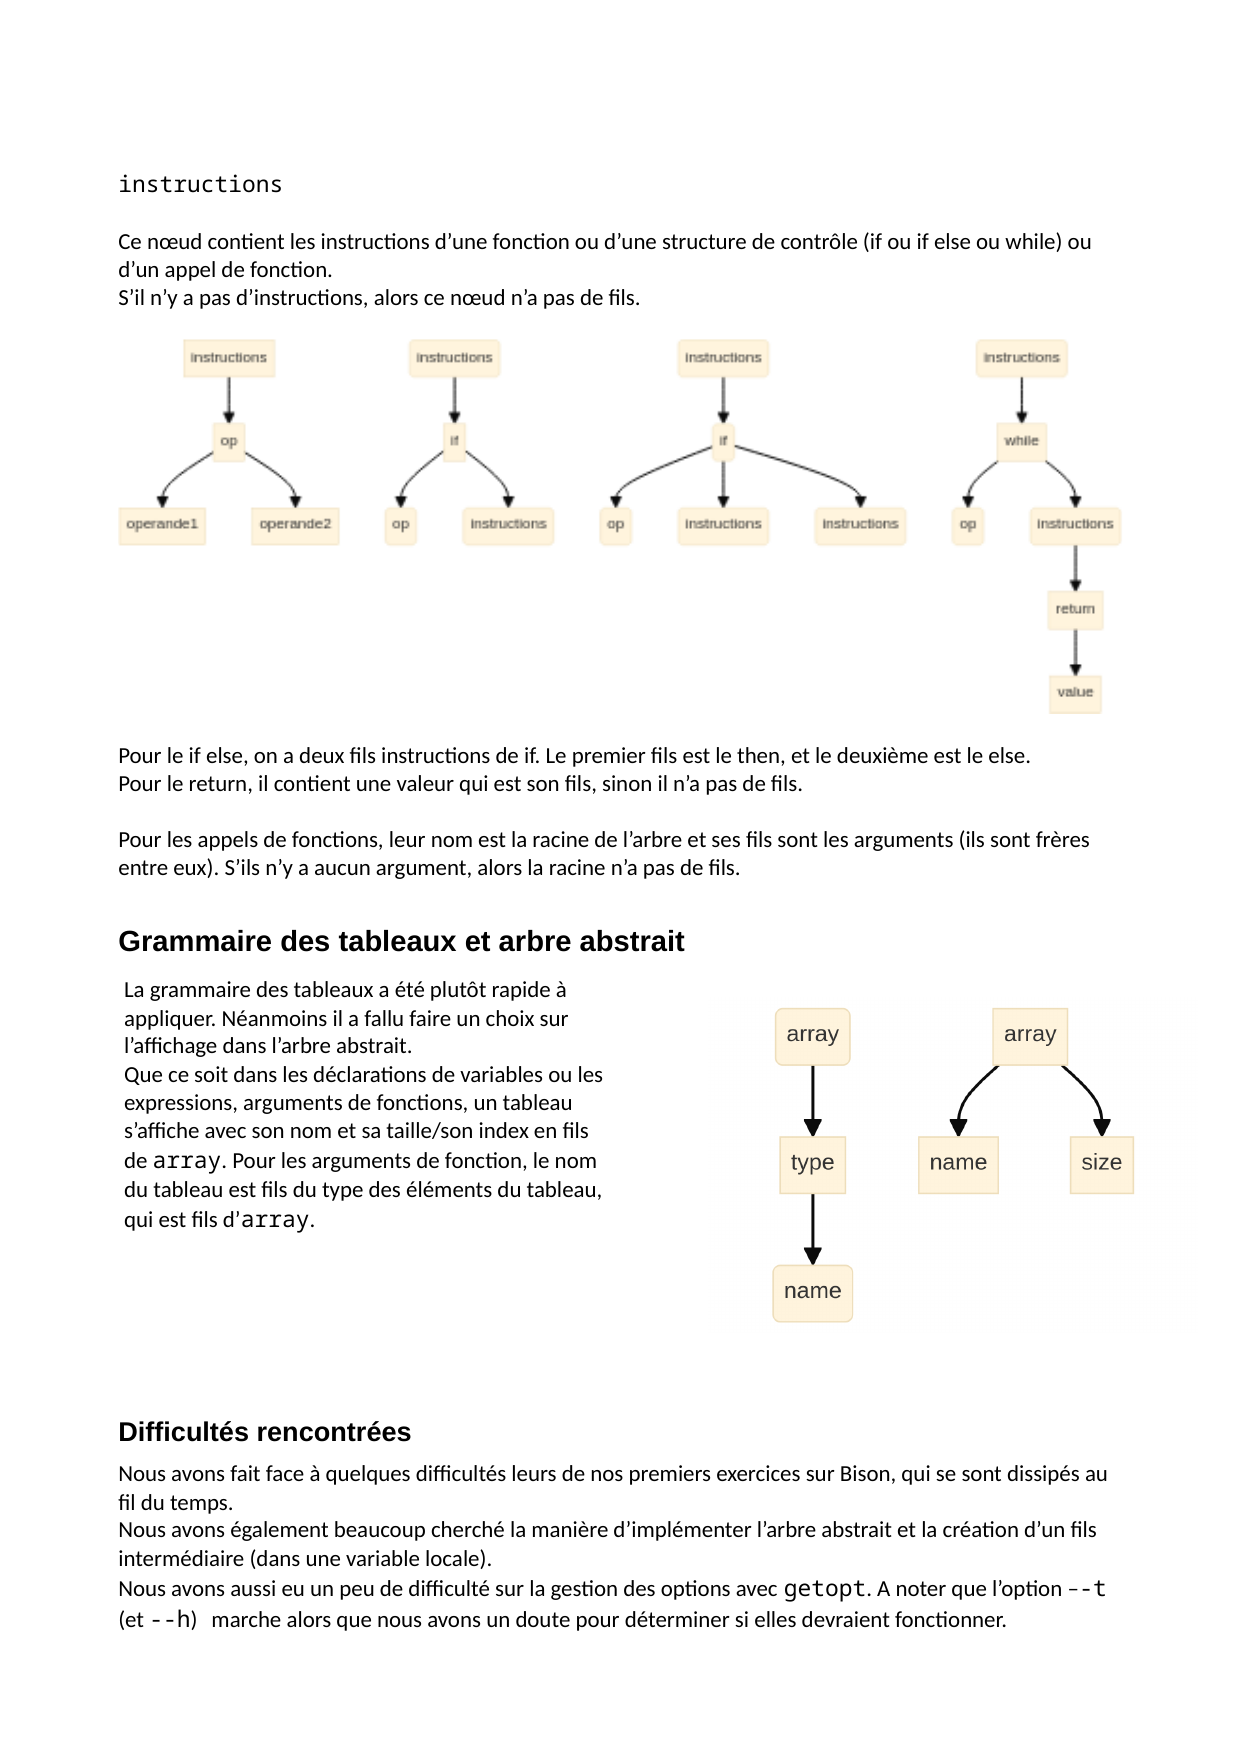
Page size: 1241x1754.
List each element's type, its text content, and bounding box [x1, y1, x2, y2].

table_header La grammaire des tableaux a été plutôt rapide à appliquer. Néanmoins il a fallu faire un choix sur l’affichage dans l’arbre abstrait. Que ce soit dans les déclarations de variables ou les expressions, arguments de fonctions, un tableau s’affiche avec son nom et sa taille/son index en fils de array. Pour les arguments de fonction, le nom du tableau est fils du type des éléments du tableau, qui est fils d’array. [118, 970, 620, 1361]
picture [707, 997, 1199, 1333]
text S’il n’y a pas d’instructions, alors ce nœud n’a pas de fils. [118, 283, 1122, 311]
text instructions [118, 168, 1122, 199]
text Nous avons fait face à quelques difficultés leurs de nos premiers exercices sur Bison, qui se sont dissipés au fil du temps. Nous avons également beaucoup cherché la manière d’implémenter l’arbre abstrait et la création d’un fils intermédiaire (dans une variable locale). Nous avons aussi eu un peu de difficulté sur la gestion des options avec getopt. A noter que l’option –-t (et --h) marche alors que nous avons un doute pour déterminer si elles devraient fonctionner. [118, 1459, 1122, 1634]
table_header [620, 970, 1204, 1361]
subtitle Difficultés rencontrées [118, 1416, 1122, 1447]
picture [118, 339, 1123, 714]
subtitle Grammaire des tableaux et arbre abstrait [118, 924, 1122, 957]
text Pour le if else, on a deux fils instructions de if. Le premier fils est le then, et le deuxième est le else. Pour le return, il contient une valeur qui est son fils, sinon il n’a pas de fils. Pour les appels de fonctions, leur nom est la racine de l’arbre et ses fils sont les arguments (ils sont frères entre eux). S’ils n’y a aucun argument, alors la racine n’a pas de fils. [118, 741, 1122, 881]
text Ce nœud contient les instructions d’une fonction ou d’une structure de contrôle (if ou if else ou while) ou d’un appel de fonction. [118, 227, 1122, 283]
